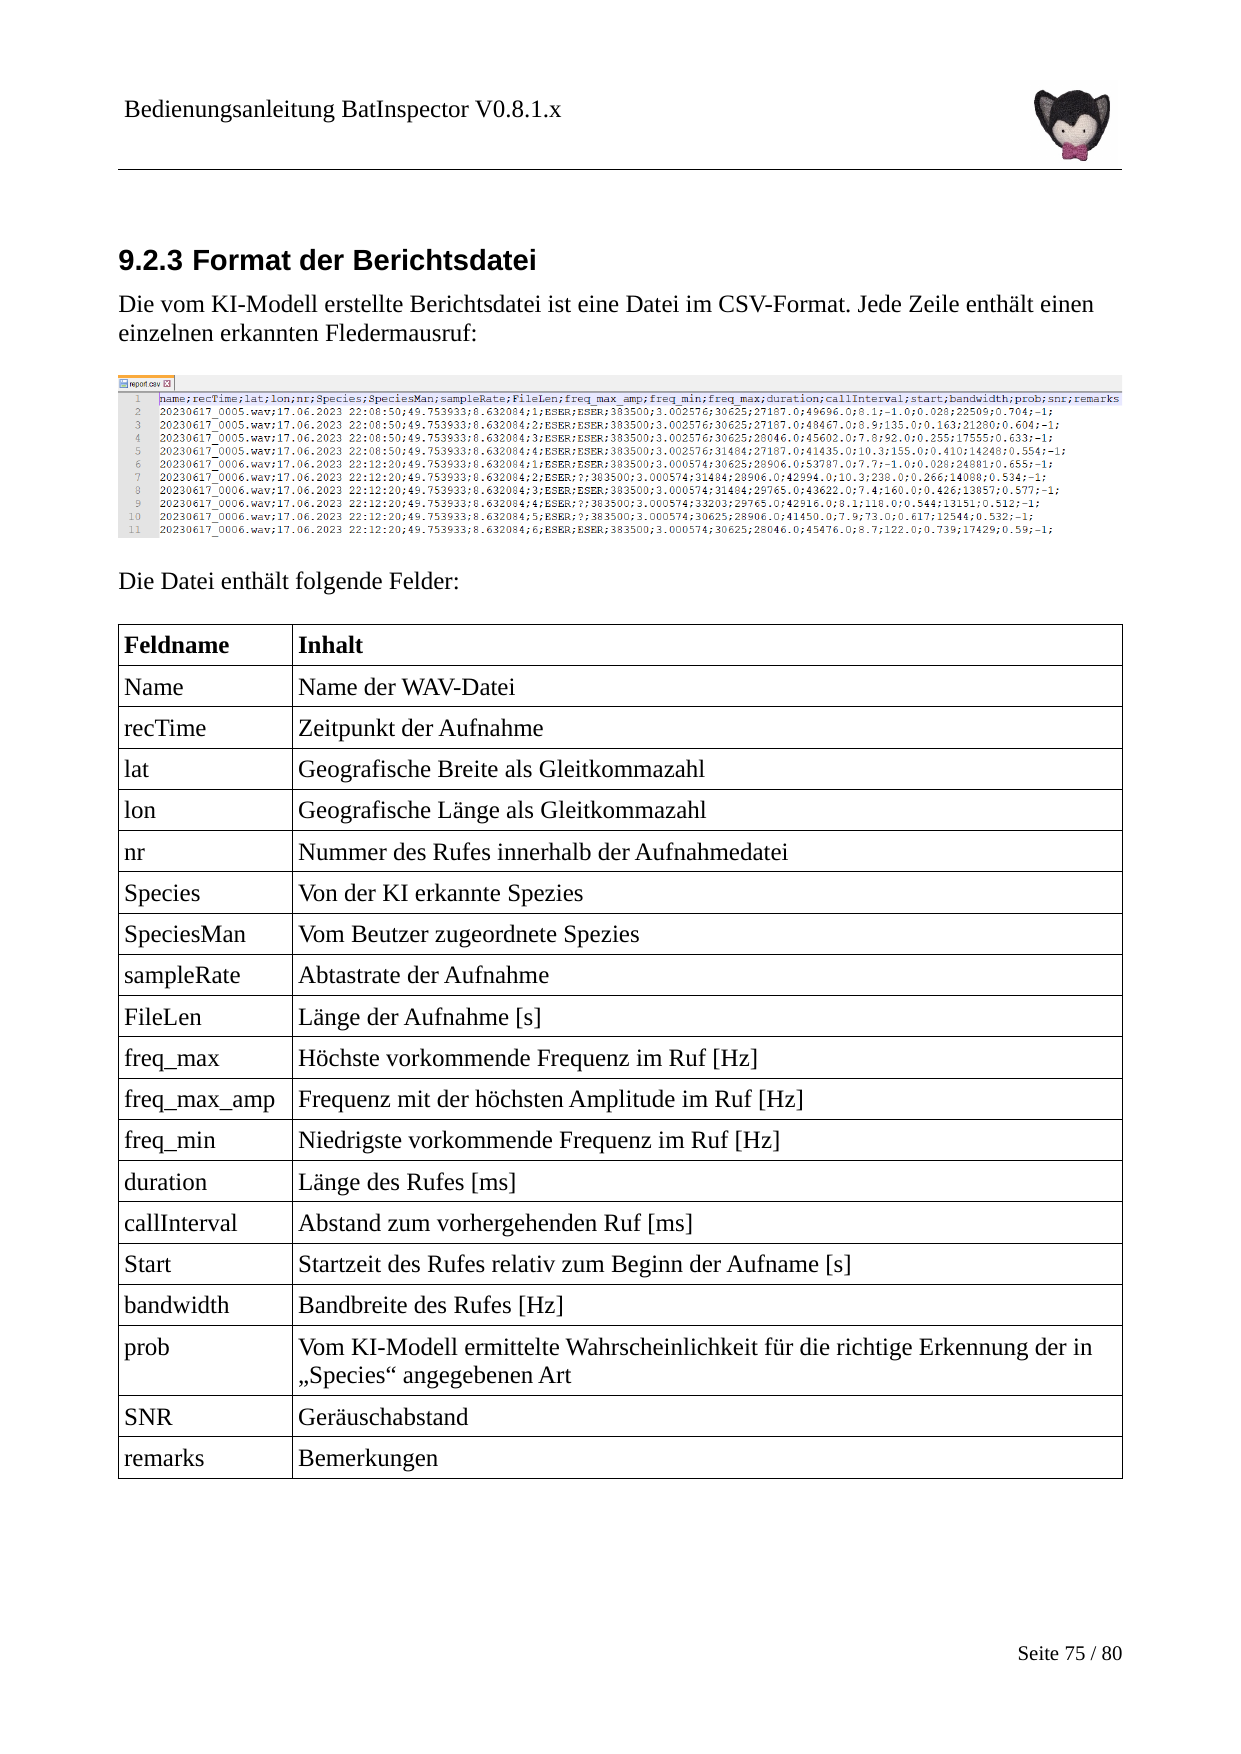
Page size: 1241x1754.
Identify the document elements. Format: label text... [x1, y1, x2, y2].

table_cell Niedrigste vorkommende Frequenz im Ruf [Hz] [293, 1120, 1122, 1160]
table_cell Länge des Rufes [ms] [293, 1161, 1122, 1201]
table_cell Geräuschabstand [293, 1396, 1122, 1436]
table_cell SNR [119, 1396, 292, 1436]
table_cell Start [119, 1244, 292, 1284]
table_cell Geografische Länge als Gleitkommazahl [293, 790, 1122, 830]
table_cell duration [119, 1161, 292, 1201]
table_cell Höchste vorkommende Frequenz im Ruf [Hz] [293, 1037, 1122, 1077]
table_cell lat [119, 749, 292, 789]
table_cell Länge der Aufnahme [s] [293, 996, 1122, 1036]
table_cell Zeitpunkt der Aufnahme [293, 707, 1122, 747]
table_cell Name [119, 666, 292, 706]
table_cell Vom KI-Modell ermittelte Wahrscheinlichkeit für die richtige Erkennung der in „Species“ angegebenen Art [293, 1326, 1122, 1395]
table_cell Species [119, 872, 292, 912]
table_cell Bemerkungen [293, 1437, 1122, 1477]
table_cell SpeciesMan [119, 914, 292, 954]
table_cell Frequenz mit der höchsten Amplitude im Ruf [Hz] [293, 1079, 1122, 1119]
picture [118, 375, 1123, 538]
table_cell Abtastrate der Aufnahme [293, 955, 1122, 995]
table_cell FileLen [119, 996, 292, 1036]
table_cell callInterval [119, 1202, 292, 1242]
table_header Inhalt [293, 625, 1122, 665]
table_header Feldname [119, 625, 292, 665]
table_cell recTime [119, 707, 292, 747]
table_cell nr [119, 831, 292, 871]
text Die vom KI-Modell erstellte Berichtsdatei ist eine Datei im CSV-Format. Jede Zeile enthält einen einzelnen erkannten Fledermausruf: [118, 289, 1122, 346]
table_cell Startzeit des Rufes relativ zum Beginn der Aufname [s] [293, 1244, 1122, 1284]
table_cell freq_max_amp [119, 1079, 292, 1119]
text Die Datei enthält folgende Felder: [118, 566, 1122, 595]
table_cell bandwidth [119, 1285, 292, 1325]
table_cell Bandbreite des Rufes [Hz] [293, 1285, 1122, 1325]
table_cell Geografische Breite als Gleitkommazahl [293, 749, 1122, 789]
table_cell freq_max [119, 1037, 292, 1077]
table_cell Vom Beutzer zugeordnete Spezies [293, 914, 1122, 954]
table_cell freq_min [119, 1120, 292, 1160]
table_cell Abstand zum vorhergehenden Ruf [ms] [293, 1202, 1122, 1242]
picture [1030, 80, 1119, 169]
table_cell sampleRate [119, 955, 292, 995]
table_cell Name der WAV-Datei [293, 666, 1122, 706]
table_cell Nummer des Rufes innerhalb der Aufnahmedatei [293, 831, 1122, 871]
table_cell Von der KI erkannte Spezies [293, 872, 1122, 912]
subtitle Format der Berichtsdatei [118, 243, 1122, 276]
table_cell remarks [119, 1437, 292, 1477]
table_cell lon [119, 790, 292, 830]
table_cell prob [119, 1326, 292, 1395]
